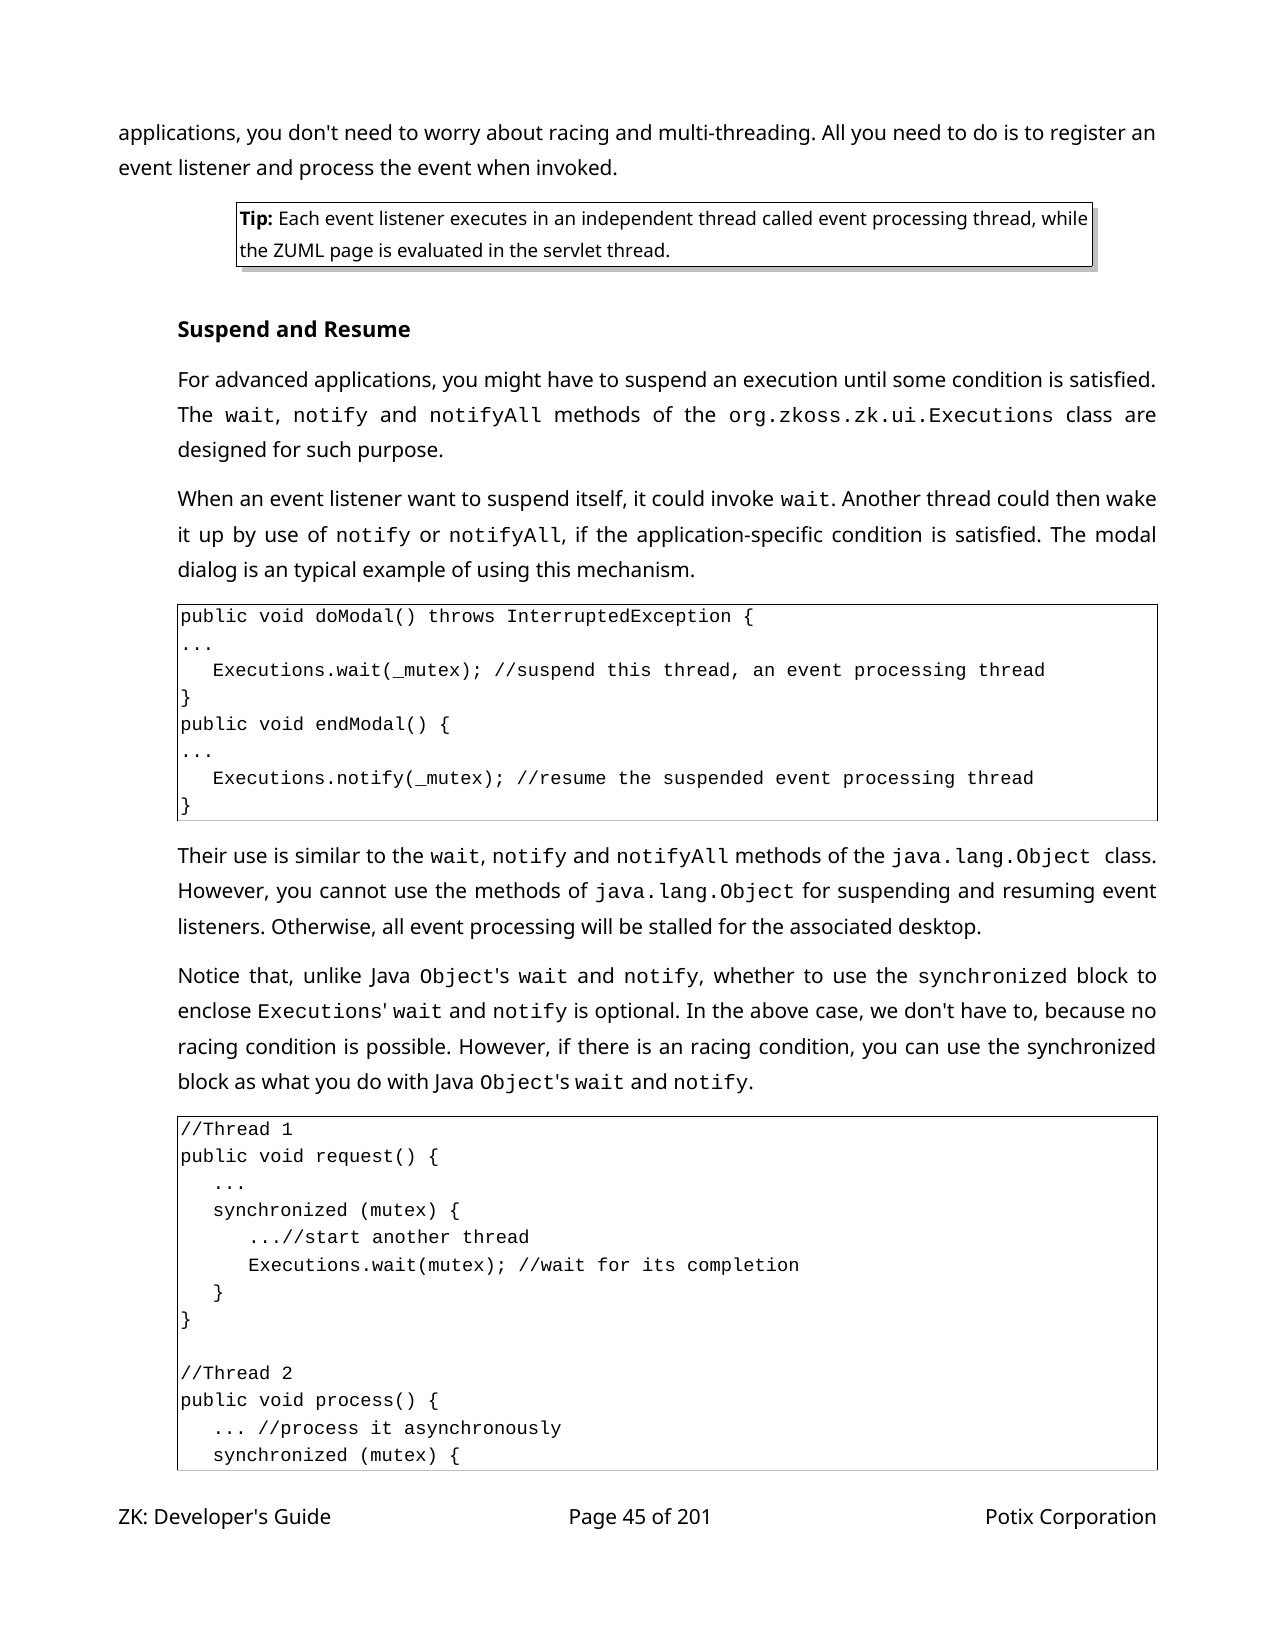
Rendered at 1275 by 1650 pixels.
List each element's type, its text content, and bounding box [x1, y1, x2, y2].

text When an event listener want to suspend itself, it could invoke wait. Another thread could then wake it up by use of notify or notifyAll, if the application-specific condition is satisfied. The modal dialog is an typical example of using this mechanism. [177, 484, 1157, 583]
text public void request() { [178, 1144, 1157, 1168]
text ... [178, 739, 1157, 763]
text ... Executions.wait(_mutex); //suspend this thread, an event processing thread } [178, 631, 1157, 709]
text } [178, 1307, 1157, 1331]
text For advanced applications, you might have to suspend an execution until some condition is satisfied. The wait, notify and notifyAll methods of the org.zkoss.zk.ui.Executions class are designed for such purpose. [177, 365, 1157, 464]
text synchronized (mutex) { [178, 1443, 1157, 1470]
text //Thread 2 [178, 1361, 1157, 1385]
text public void endModal() { [178, 712, 1157, 736]
text public void process() { [178, 1388, 1157, 1413]
text Tip: Each event listener executes in an independent thread called event processing thread, while the ZUML page is evaluated in the servlet thread. [237, 203, 1092, 266]
text Executions.notify(_mutex); //resume the suspended event processing thread [178, 766, 1157, 790]
text applications, you don't need to worry about racing and multi-threading. All you need to do is to register an event listener and process the event when invoked. [118, 118, 1157, 182]
text public void doModal() throws InterruptedException { [178, 605, 1157, 628]
text } [178, 793, 1157, 820]
text //Thread 1 [178, 1117, 1157, 1141]
subtitle Suspend and Resume [177, 314, 1157, 344]
text } [178, 1279, 1157, 1304]
text Notice that, unlike Java Object's wait and notify, whether to use the synchronized block to enclose Executions' wait and notify is optional. In the above case, we don't have to, because no racing condition is possible. However, if there is an racing condition, you can use the synchronized block as what you do with Java Object's wait and notify. [177, 961, 1157, 1096]
text synchronized (mutex) { [178, 1198, 1157, 1222]
text Their use is similar to the wait, notify and notifyAll methods of the java.lang.Object class. However, you cannot use the methods of java.lang.Object for suspending and resuming event listeners. Otherwise, all event processing will be stalled for the associated desktop. [177, 841, 1157, 940]
text ... [178, 1171, 1157, 1195]
text Executions.wait(mutex); //wait for its completion [178, 1252, 1157, 1277]
text ...//start another thread [178, 1225, 1157, 1249]
text ... //process it asynchronously [178, 1416, 1157, 1440]
